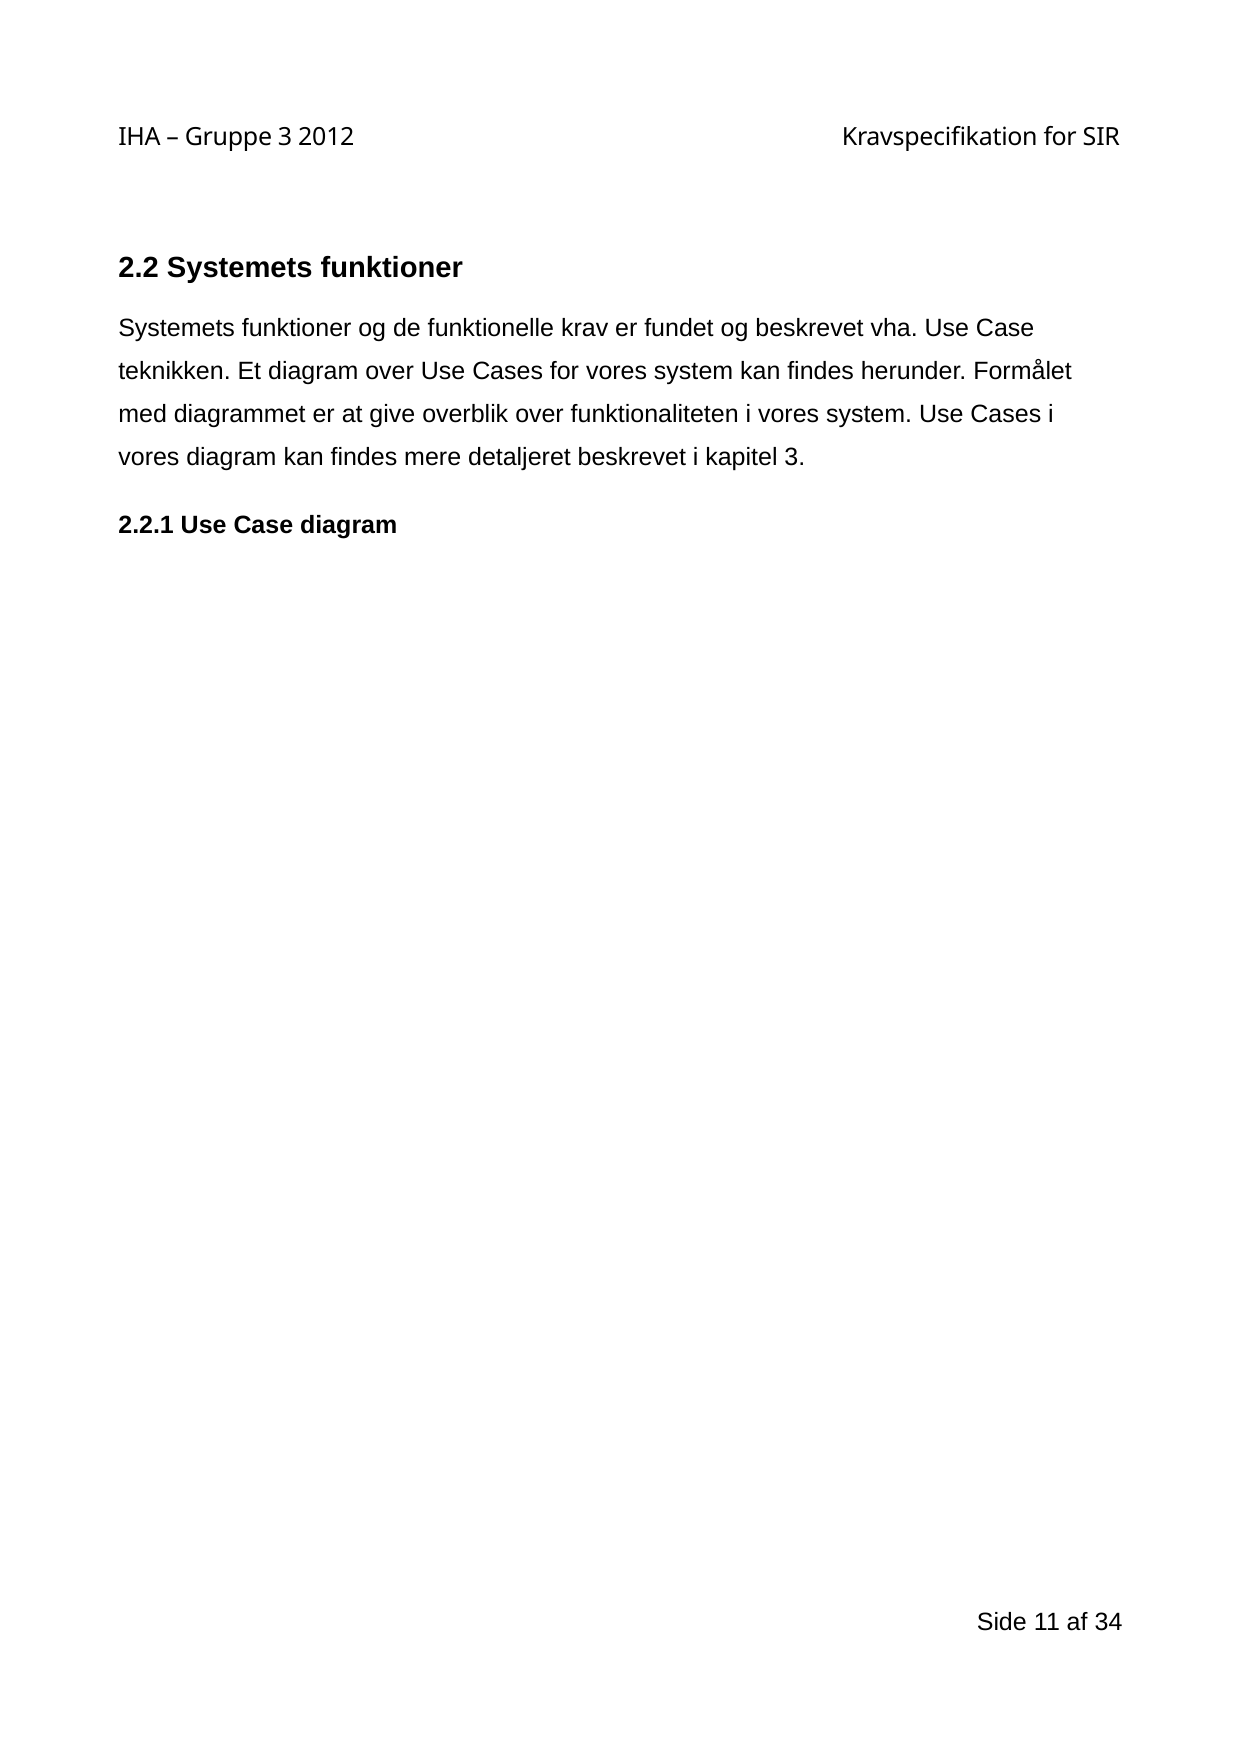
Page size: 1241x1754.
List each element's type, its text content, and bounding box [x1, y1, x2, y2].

subtitle 2.2.1 Use Case diagram [118, 510, 1122, 539]
subtitle 2.2 Systemets funktioner [118, 250, 1122, 283]
text Systemets funktioner og de funktionelle krav er fundet og beskrevet vha. Use Case teknikken. Et diagram over Use Cases for vores system kan findes herunder. Formålet med diagrammet er at give overblik over funktionaliteten i vores system. Use Cases i vores diagram kan findes mere detaljeret beskrevet i kapitel 3. [118, 313, 1122, 471]
